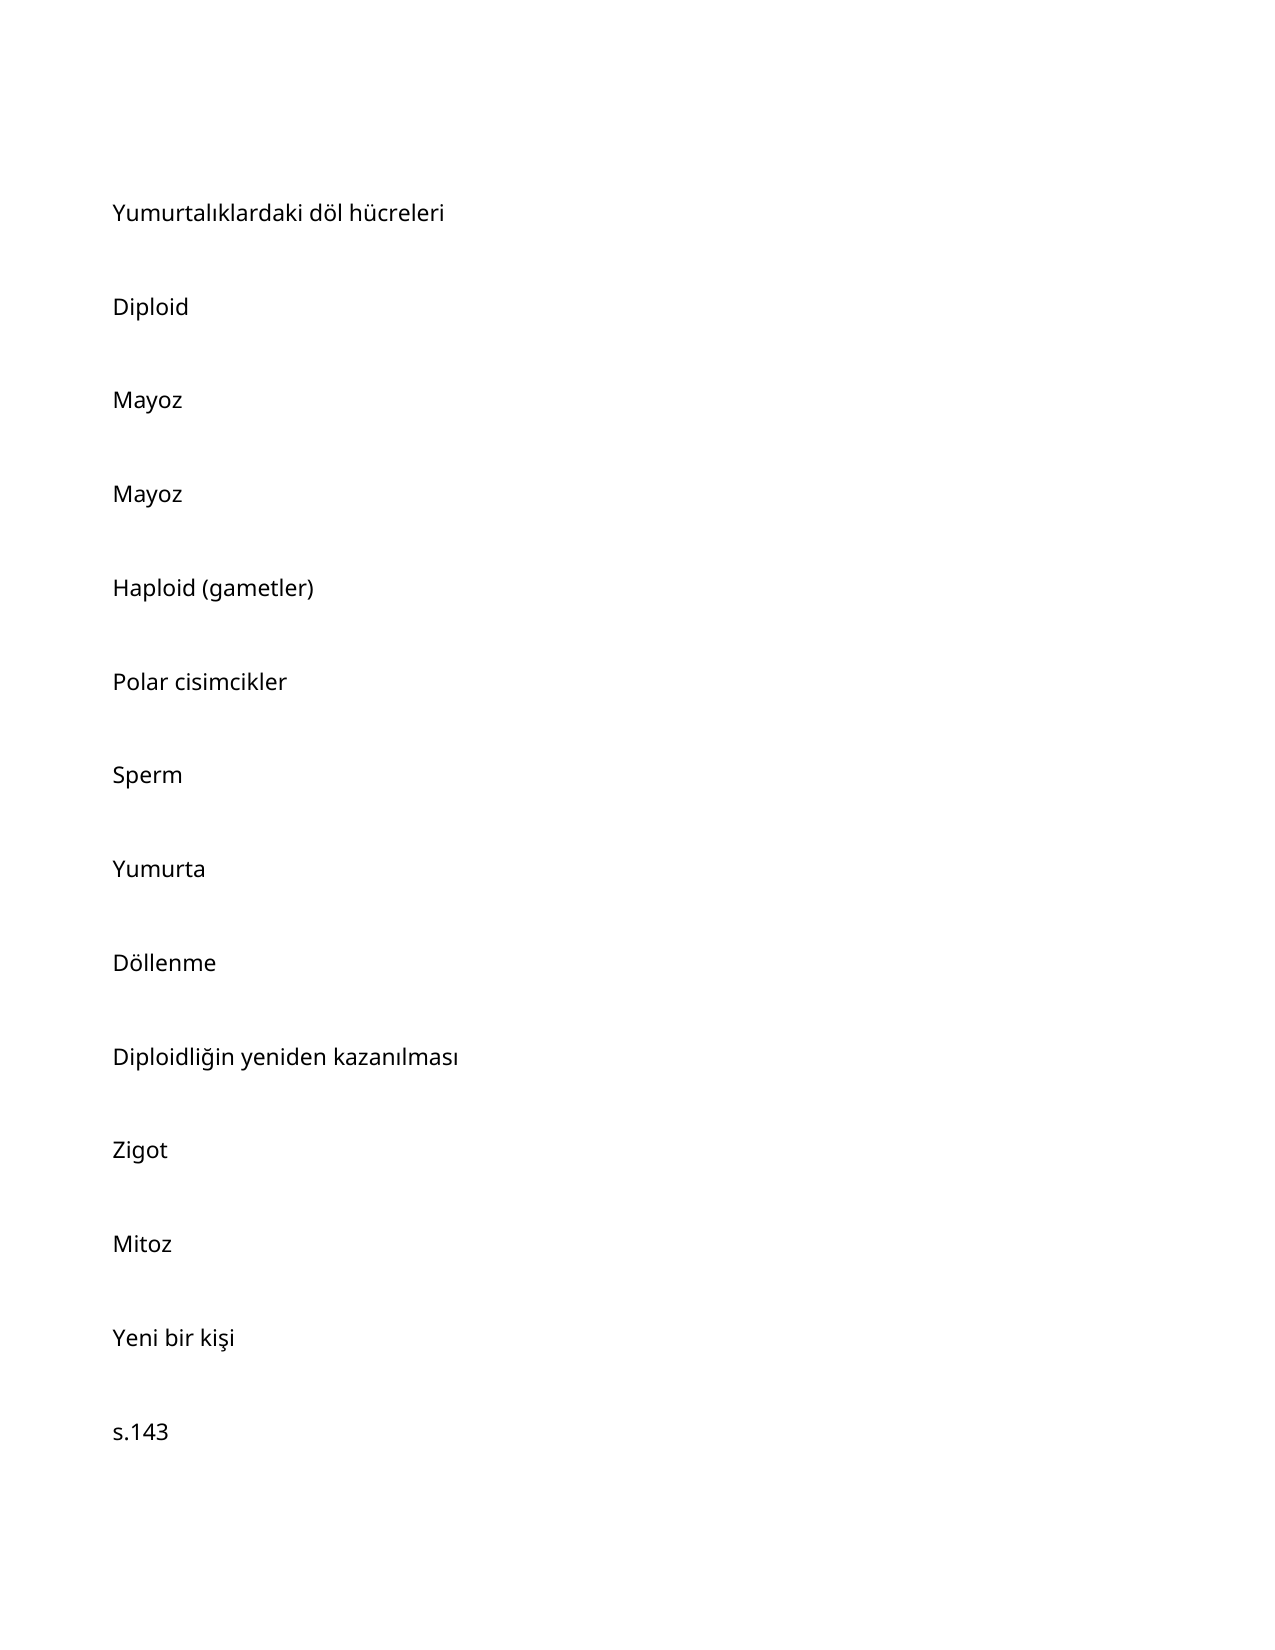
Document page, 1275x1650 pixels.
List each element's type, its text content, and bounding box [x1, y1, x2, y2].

text Yumurta [75, 853, 1200, 884]
text Yumurtalıklardaki döl hücreleri [75, 197, 1200, 228]
text Döllenme [75, 947, 1200, 978]
text Sperm [75, 759, 1200, 791]
text Yeni bir kişi [75, 1322, 1200, 1353]
text Mayoz [75, 384, 1200, 416]
text Mayoz [75, 478, 1200, 509]
text Polar cisimcikler [75, 666, 1200, 697]
text Haploid (gametler) [75, 572, 1200, 603]
text Zigot [75, 1134, 1200, 1166]
text Mitoz [75, 1228, 1200, 1259]
text Diploid [75, 291, 1200, 322]
text s.143 [75, 1416, 1200, 1447]
text Diploidliğin yeniden kazanılması [75, 1041, 1200, 1072]
